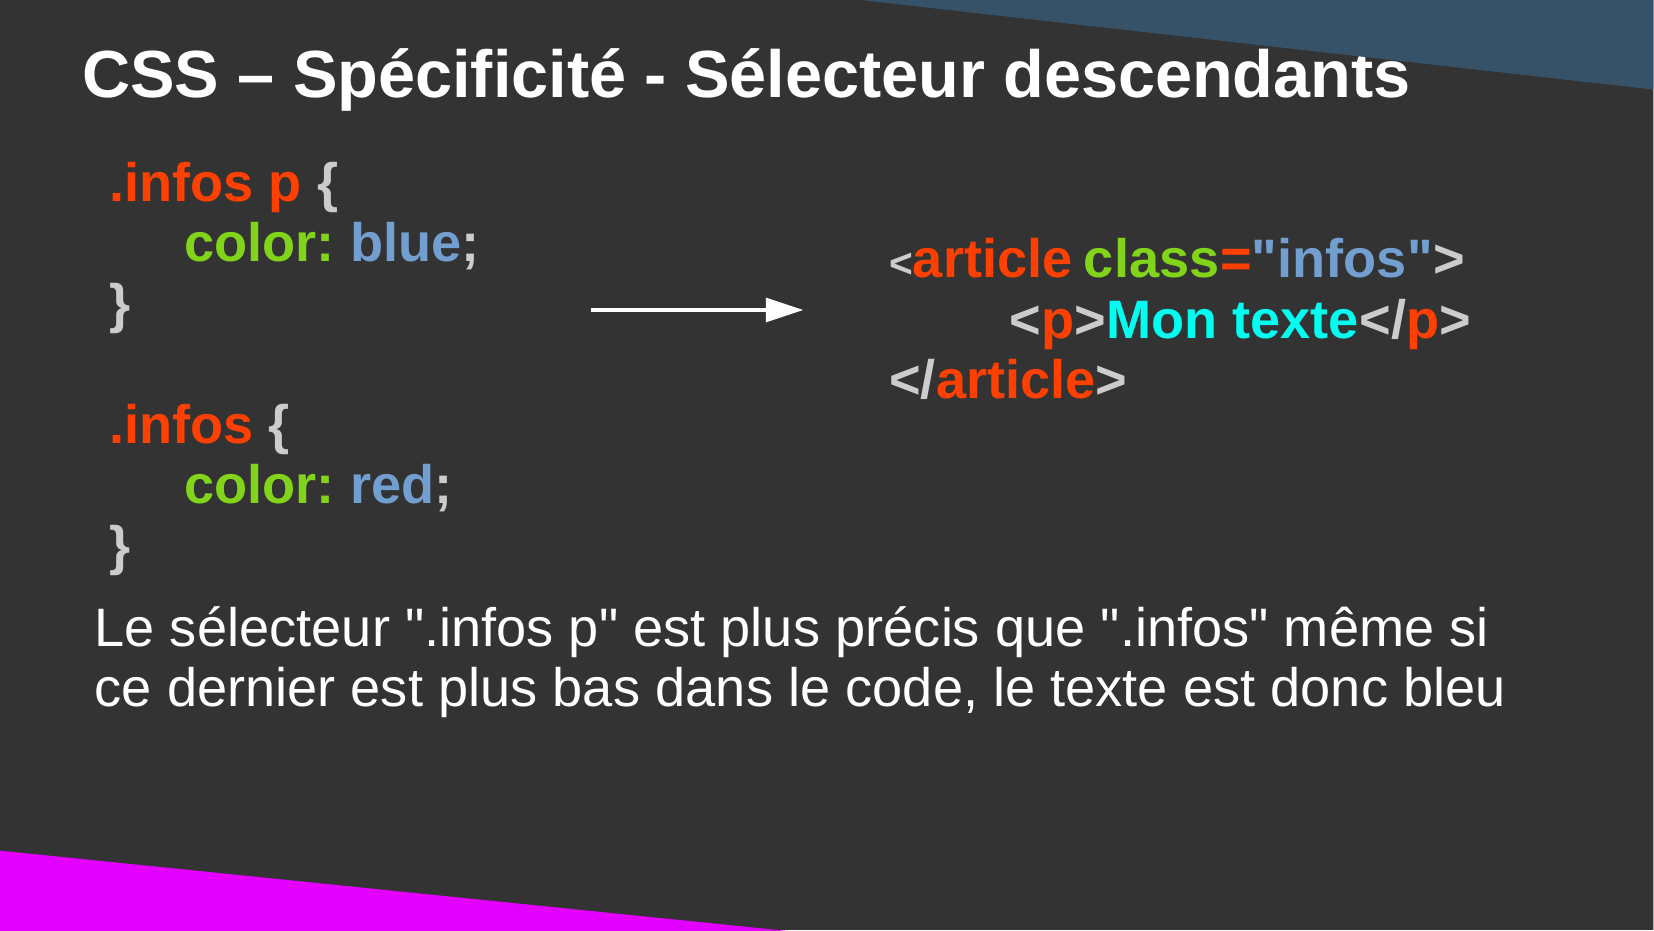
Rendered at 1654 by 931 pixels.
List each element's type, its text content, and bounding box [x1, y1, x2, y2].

title CSS – Spécificité - Sélecteur descendants [82, 37, 1571, 122]
text_box [860, 0, 1654, 90]
text_box [0, 850, 788, 931]
text_box .infos p { color: blue; } .infos { color: red; } [94, 144, 804, 597]
text_box <article class="infos"> <p>Mon texte</p> </article> [874, 221, 1571, 418]
title Le sélecteur ".infos p" est plus précis que ".infos" même si ce dernier est plus bas dans le code, le texte est donc bleu [94, 597, 1560, 719]
